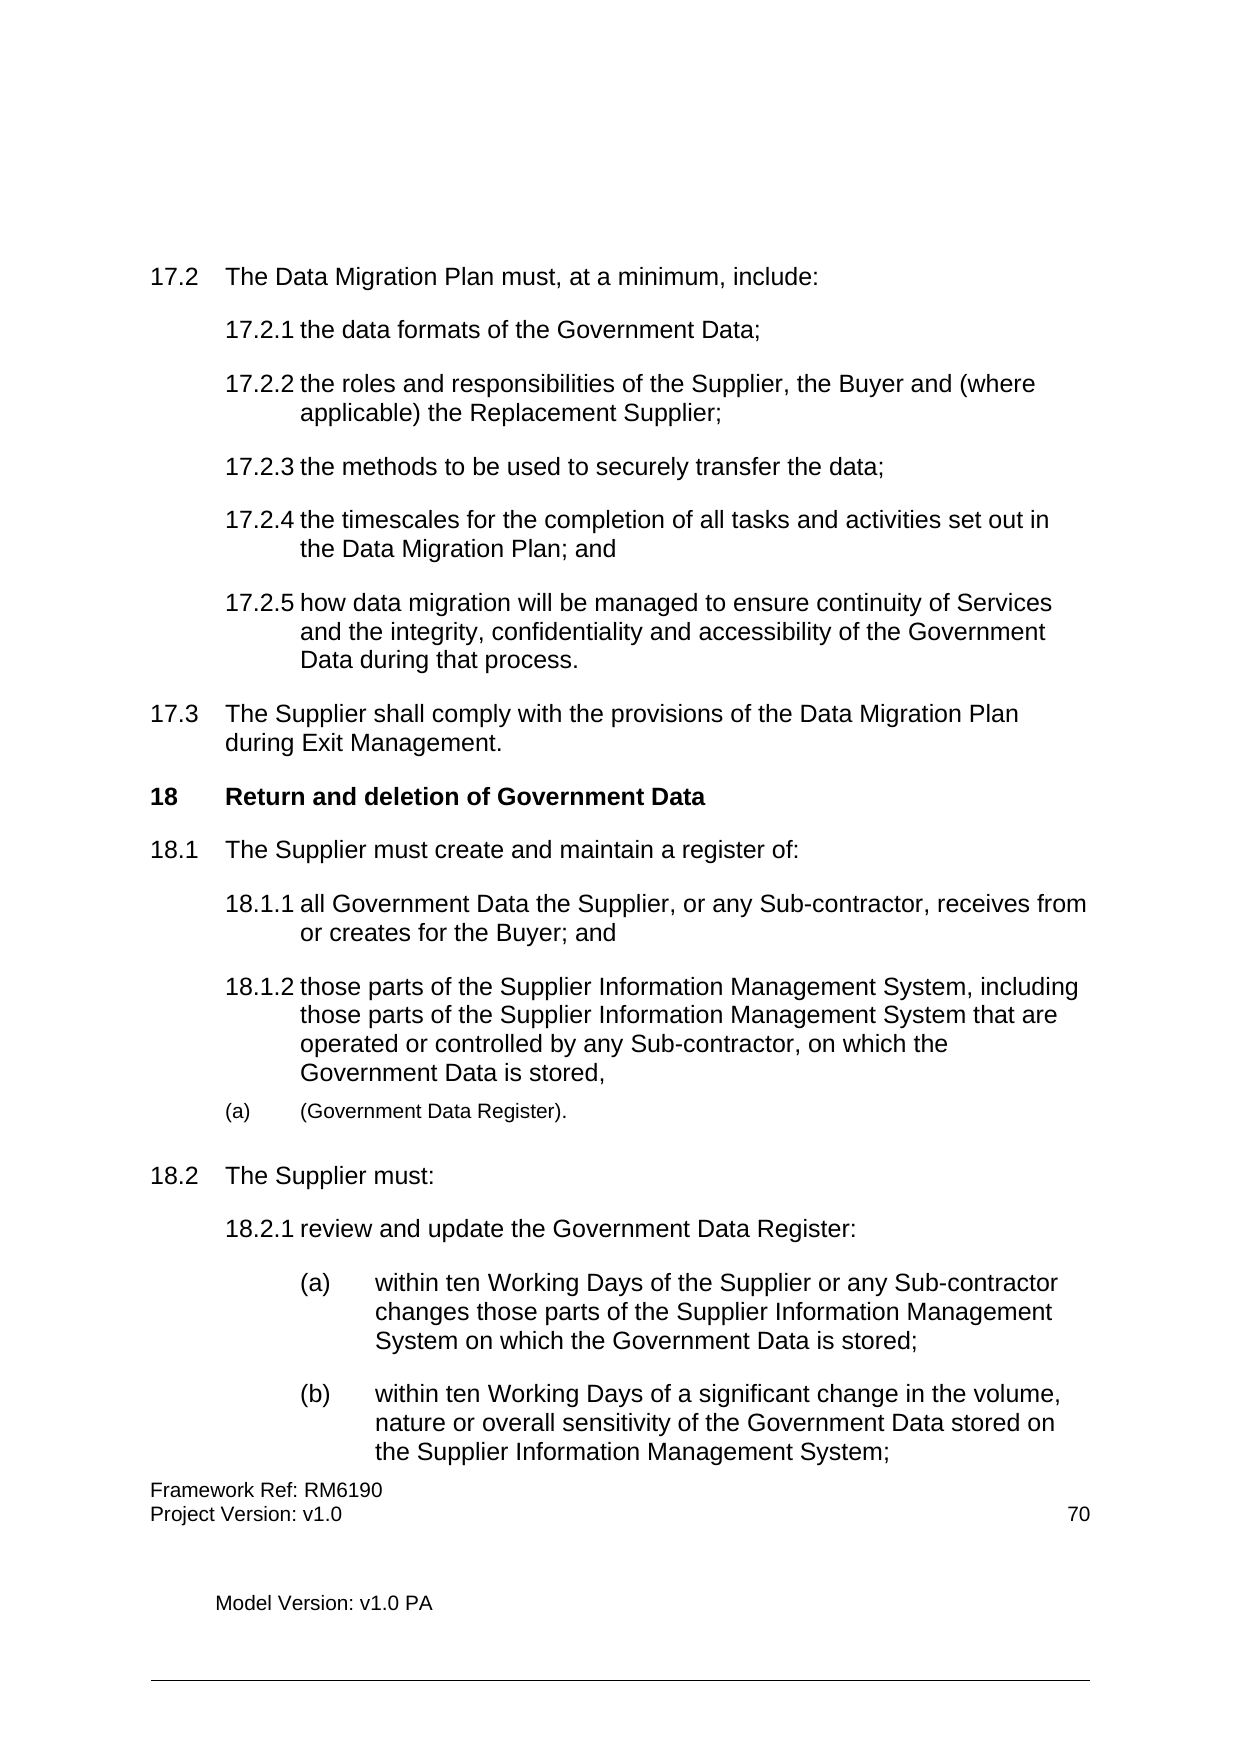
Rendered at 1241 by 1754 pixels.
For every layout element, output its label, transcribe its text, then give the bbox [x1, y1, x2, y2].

list The Supplier shall comply with the provisions of the Data Migration Plan during Exit Management. [150, 699, 1090, 757]
list within ten Working Days of the Supplier or any Sub-contractor changes those parts of the Supplier Information Management System on which the Government Data is stored; [300, 1268, 1090, 1354]
subtitle (Government Data Register). [225, 1099, 1090, 1123]
list those parts of the Supplier Information Management System, including those parts of the Supplier Information Management System that are operated or controlled by any Sub-contractor, on which the Government Data is stored, [225, 972, 1090, 1087]
list The Data Migration Plan must, at a minimum, include: [150, 262, 1090, 291]
list The Supplier must create and maintain a register of: [150, 836, 1090, 864]
list how data migration will be managed to ensure continuity of Services and the integrity, confidentiality and accessibility of the Government Data during that process. [225, 588, 1090, 674]
list The Supplier must: [150, 1161, 1090, 1189]
list the methods to be used to securely transfer the data; [225, 452, 1090, 481]
list review and update the Government Data Register: [225, 1214, 1090, 1243]
list the timescales for the completion of all tasks and activities set out in the Data Migration Plan; and [225, 506, 1090, 563]
list within ten Working Days of a significant change in the volume, nature or overall sensitivity of the Government Data stored on the Supplier Information Management System; [300, 1379, 1090, 1466]
list the roles and responsibilities of the Supplier, the Buyer and (where applicable) the Replacement Supplier; [225, 369, 1090, 427]
list Return and deletion of Government Data [150, 782, 1090, 811]
list all Government Data the Supplier, or any Sub-contractor, receives from or creates for the Buyer; and [225, 889, 1090, 947]
list the data formats of the Government Data; [225, 316, 1090, 344]
